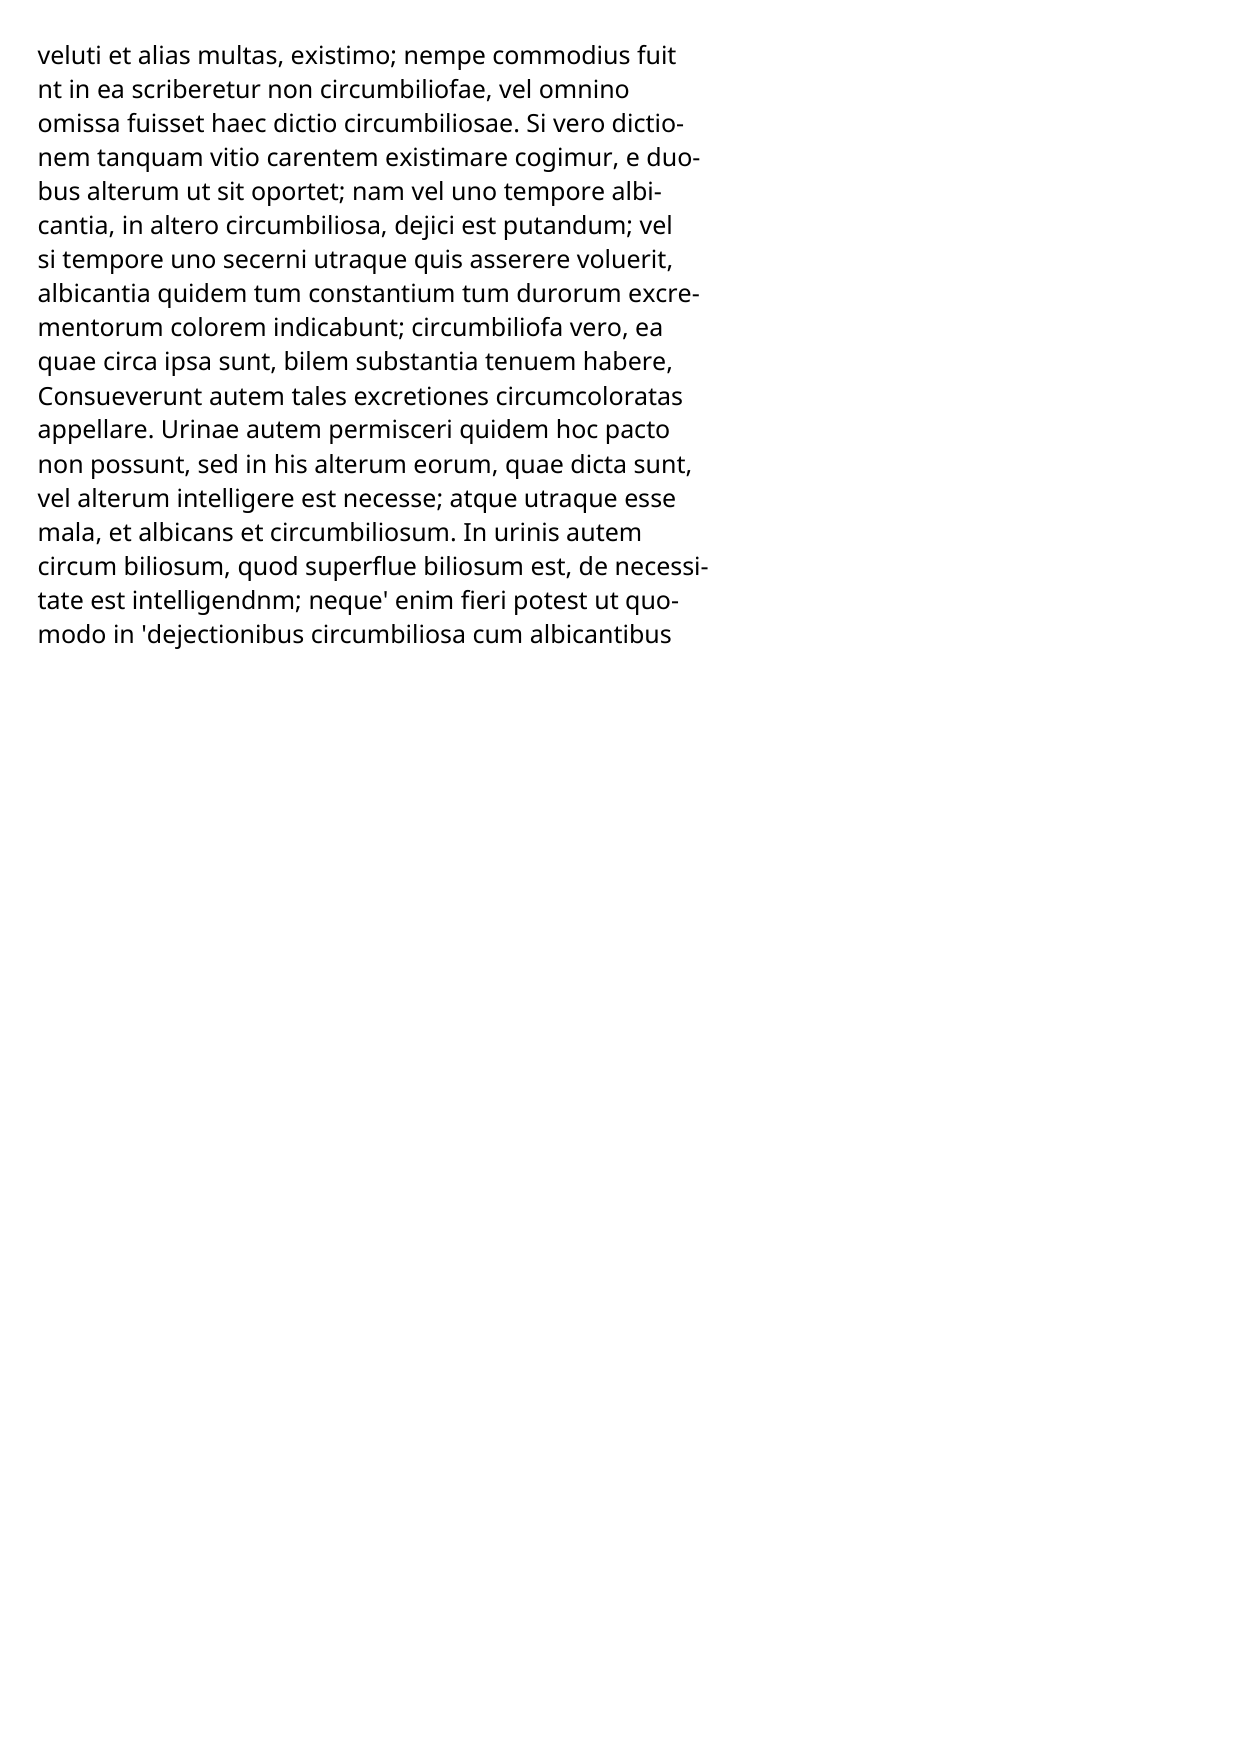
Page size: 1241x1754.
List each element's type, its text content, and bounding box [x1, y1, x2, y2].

text veluti et alias multas, existimo; nempe commodius fuit nt in ea scriberetur non circumbiliofae, vel omnino omissa fuisset haec dictio circumbiliosae. Si vero dictio- nem tanquam vitio carentem existimare cogimur, e duo- bus alterum ut sit oportet; nam vel uno tempore albi- cantia, in altero circumbiliosa, dejici est putandum; vel si tempore uno secerni utraque quis asserere voluerit, albicantia quidem tum constantium tum durorum excre- mentorum colorem indicabunt; circumbiliofa vero, ea quae circa ipsa sunt, bilem substantia tenuem habere, Consueverunt autem tales excretiones circumcoloratas appellare. Urinae autem permisceri quidem hoc pacto non possunt, sed in his alterum eorum, quae dicta sunt, vel alterum intelligere est necesse; atque utraque esse mala, et albicans et circumbiliosum. In urinis autem circum biliosum, quod superflue biliosum est, de necessi- tate est intelligendnm; neque' enim fieri potest ut quo- modo in 'dejectionibus circumbiliosa cum albicantibus [37, 37, 1203, 651]
